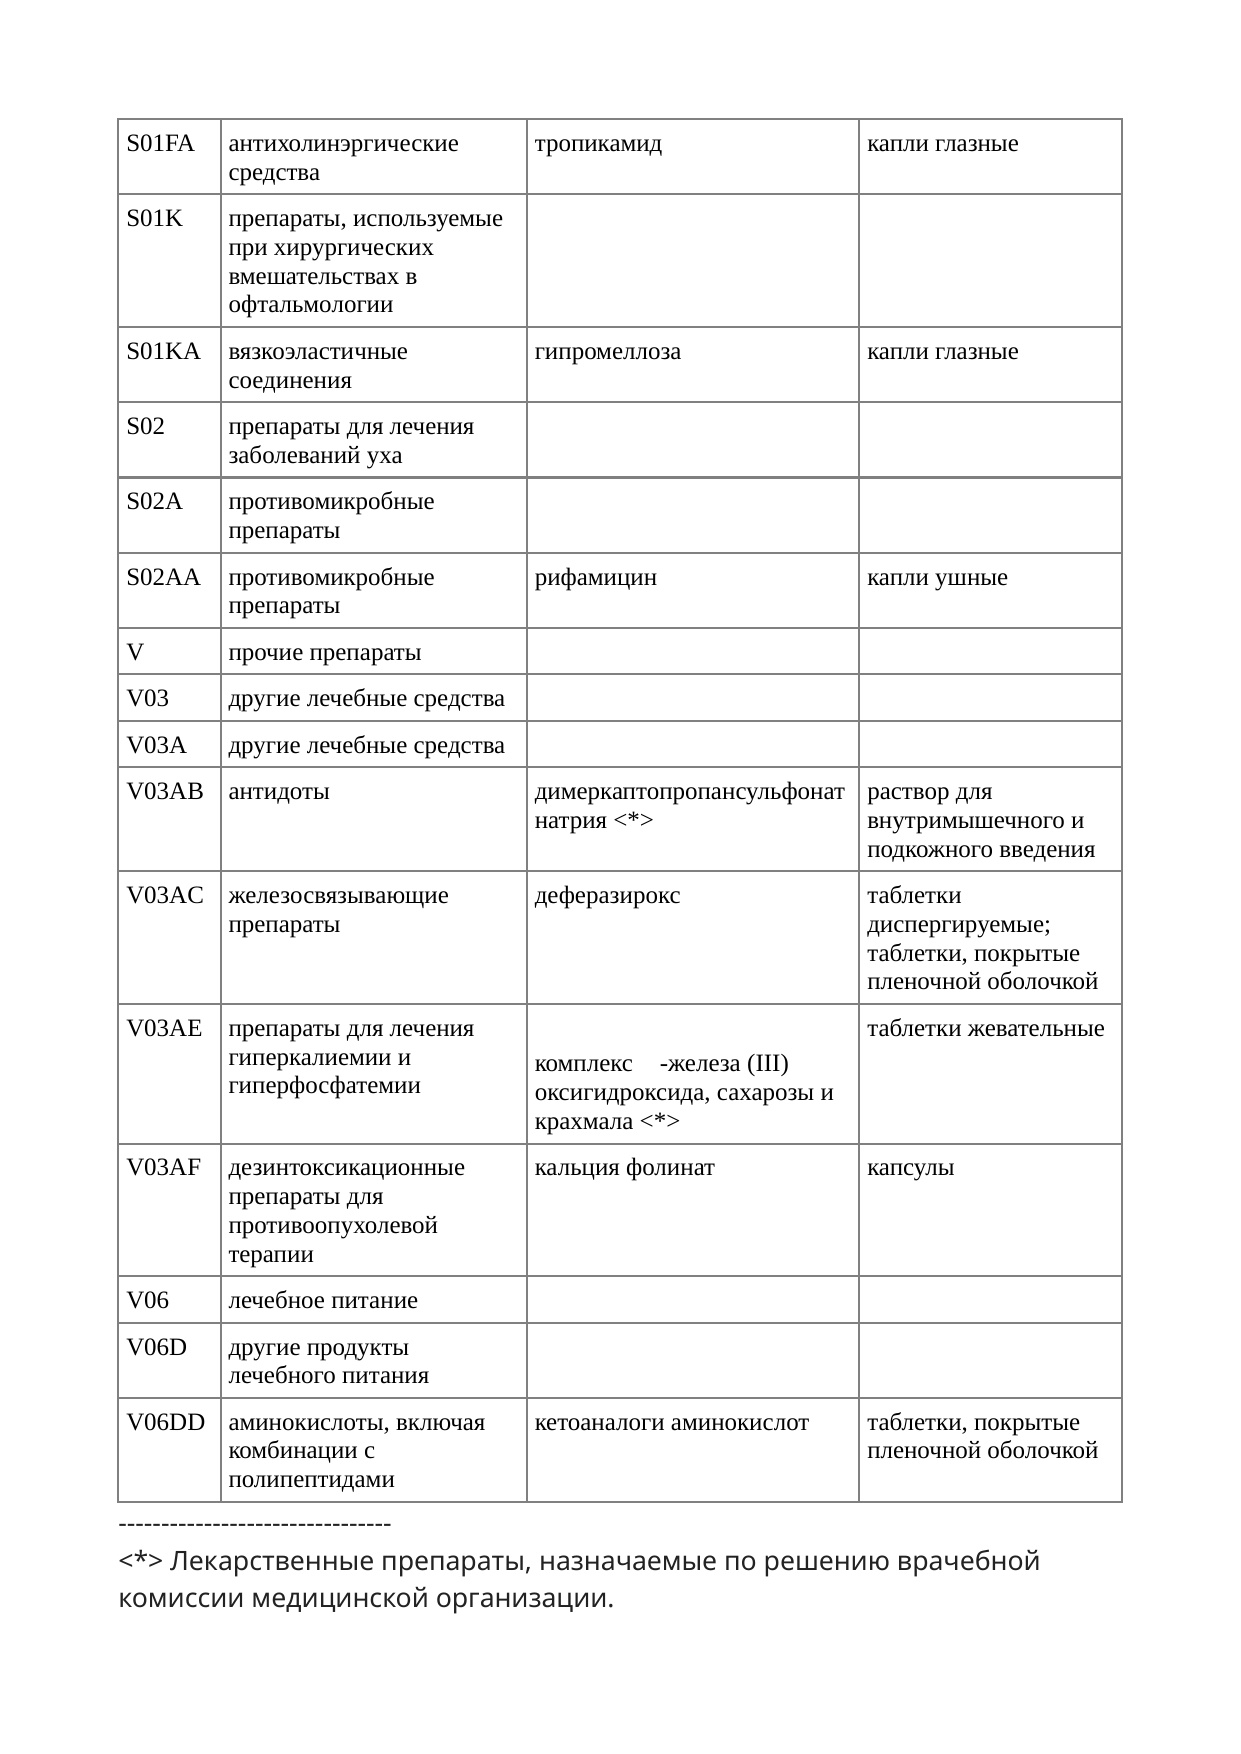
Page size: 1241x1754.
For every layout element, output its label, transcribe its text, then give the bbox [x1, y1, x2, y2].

table_cell препараты для лечения гиперкалиемии и гиперфосфатемии [222, 1005, 526, 1142]
text <*> Лекарственные препараты, назначаемые по решению врачебной комиссии медицинской организации. [118, 1540, 1122, 1615]
table_cell комплекс -железа (III) оксигидроксида, сахарозы и крахмала <*> [528, 1005, 858, 1142]
table_cell [860, 722, 1121, 766]
table_cell раствор для внутримышечного и подкожного введения [860, 768, 1121, 870]
table_cell V03AB [119, 768, 220, 870]
table_cell [860, 195, 1121, 326]
table_cell аминокислоты, включая комбинации с полипептидами [222, 1399, 526, 1501]
table_cell V06 [119, 1277, 220, 1322]
table_cell капли ушные [860, 554, 1121, 627]
table_cell препараты для лечения заболеваний уха [222, 403, 526, 476]
table_cell S02AA [119, 554, 220, 627]
text -------------------------------- [118, 1503, 1122, 1540]
table_cell V06DD [119, 1399, 220, 1501]
table_cell таблетки диспергируемые; таблетки, покрытые пленочной оболочкой [860, 872, 1121, 1003]
table_cell железосвязывающие препараты [222, 872, 526, 1003]
table_cell [528, 403, 858, 476]
table_cell S01FA [119, 120, 220, 193]
table_cell противомикробные препараты [222, 479, 526, 552]
table_cell димеркаптопропансульфонат натрия <*> [528, 768, 858, 870]
table_cell [860, 1277, 1121, 1322]
table_cell V03 [119, 675, 220, 720]
table_cell [860, 675, 1121, 720]
table_cell деферазирокс [528, 872, 858, 1003]
table_cell антихолинэргические средства [222, 120, 526, 193]
table_cell лечебное питание [222, 1277, 526, 1322]
table_cell другие лечебные средства [222, 675, 526, 720]
table_cell другие лечебные средства [222, 722, 526, 766]
table_cell таблетки, покрытые пленочной оболочкой [860, 1399, 1121, 1501]
table_cell [528, 1277, 858, 1322]
table_cell противомикробные препараты [222, 554, 526, 627]
table_cell V03AC [119, 872, 220, 1003]
table_cell таблетки жевательные [860, 1005, 1121, 1142]
table_cell [528, 722, 858, 766]
table_cell кальция фолинат [528, 1145, 858, 1275]
table_cell S02A [119, 479, 220, 552]
table_cell тропикамид [528, 120, 858, 193]
table_cell S01K [119, 195, 220, 326]
table_cell V03AF [119, 1145, 220, 1275]
table_cell V06D [119, 1324, 220, 1397]
table_cell S01KA [119, 328, 220, 401]
table_cell дезинтоксикационные препараты для противоопухолевой терапии [222, 1145, 526, 1275]
table_cell прочие препараты [222, 629, 526, 673]
table_cell V03AE [119, 1005, 220, 1142]
table_cell S02 [119, 403, 220, 476]
table_cell препараты, используемые при хирургических вмешательствах в офтальмологии [222, 195, 526, 326]
table_cell капсулы [860, 1145, 1121, 1275]
table_cell [860, 629, 1121, 673]
table_cell вязкоэластичные соединения [222, 328, 526, 401]
table_cell [860, 1324, 1121, 1397]
table_cell [860, 479, 1121, 552]
table_cell рифамицин [528, 554, 858, 627]
table_cell антидоты [222, 768, 526, 870]
table_cell [860, 403, 1121, 476]
table_cell [528, 1324, 858, 1397]
table_cell [528, 479, 858, 552]
table_cell другие продукты лечебного питания [222, 1324, 526, 1397]
table_cell V03A [119, 722, 220, 766]
table_cell капли глазные [860, 120, 1121, 193]
table_cell [528, 675, 858, 720]
table_cell [528, 195, 858, 326]
table_cell гипромеллоза [528, 328, 858, 401]
table_cell кетоаналоги аминокислот [528, 1399, 858, 1501]
table_cell капли глазные [860, 328, 1121, 401]
table_cell [528, 629, 858, 673]
table_cell V [119, 629, 220, 673]
